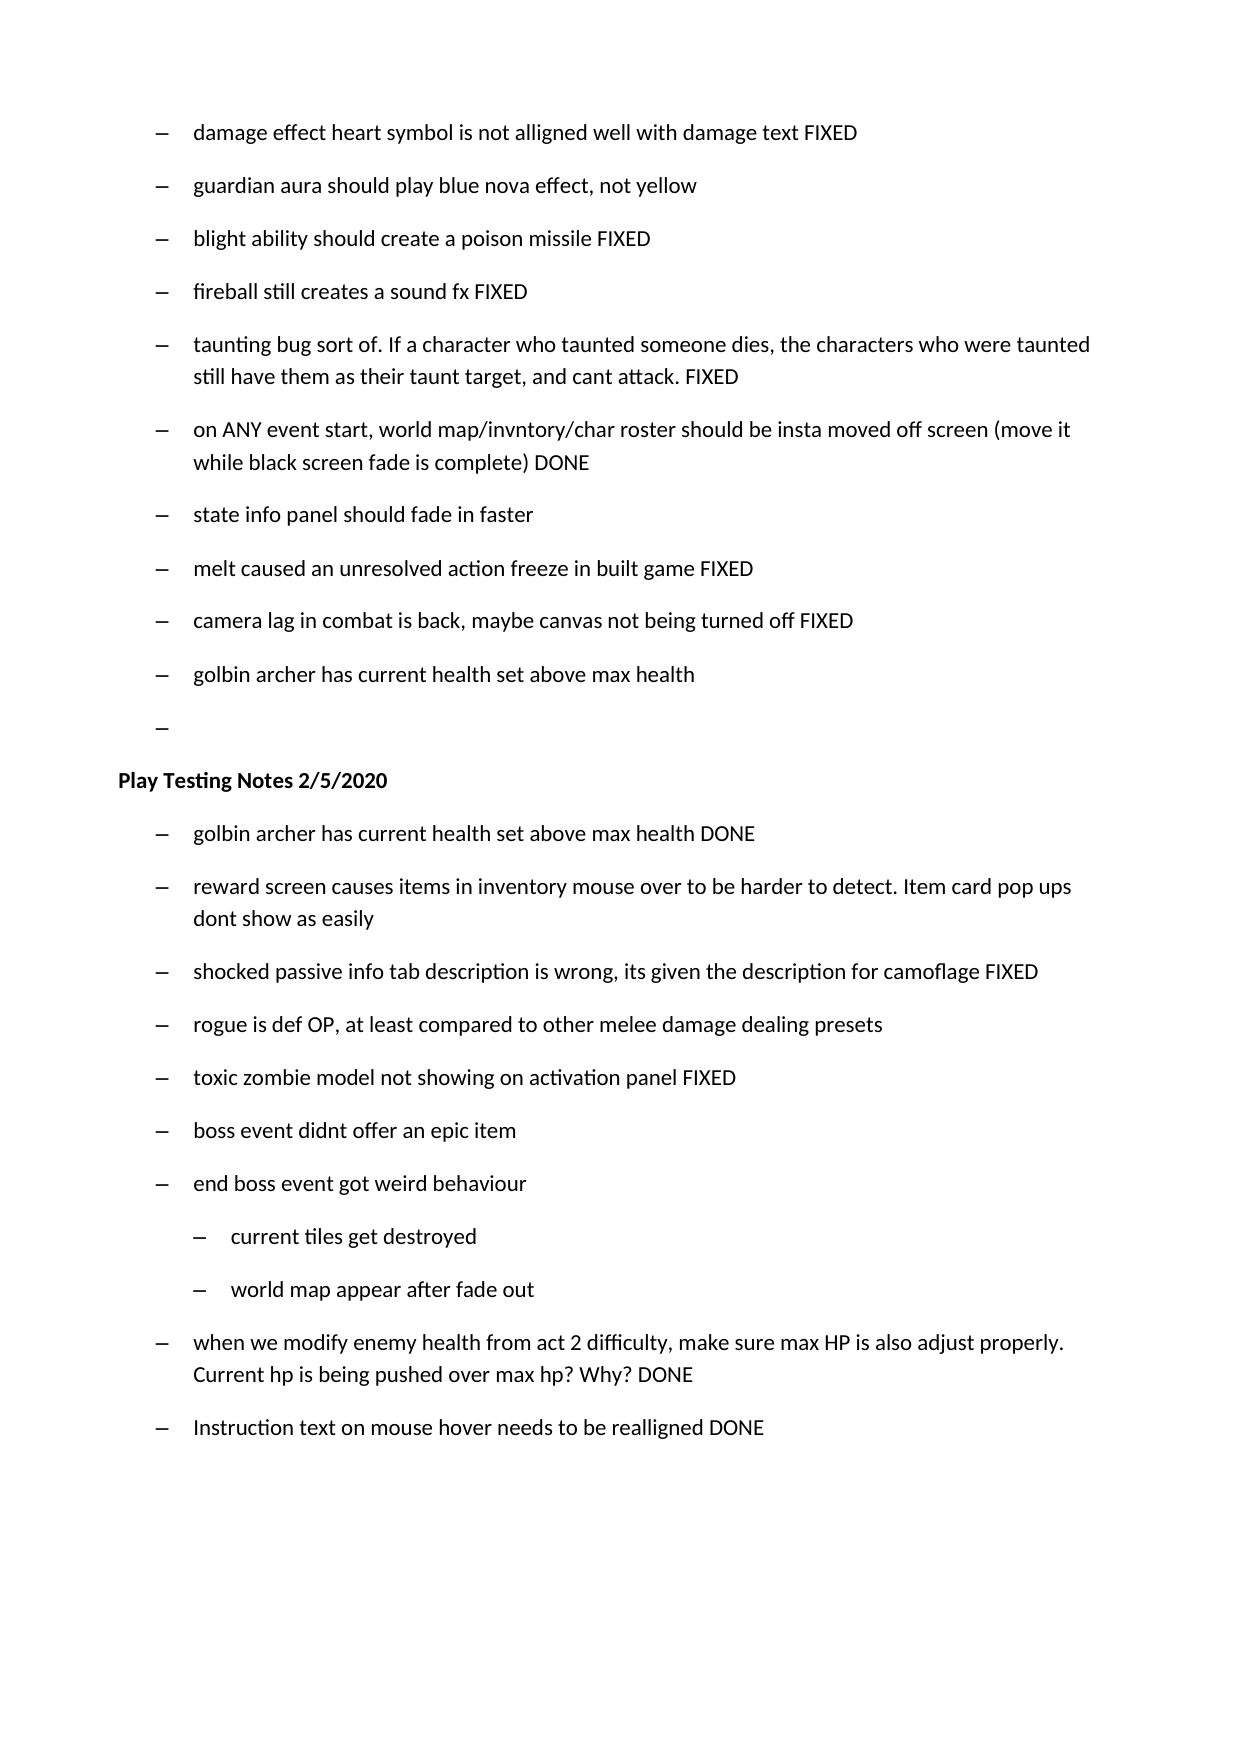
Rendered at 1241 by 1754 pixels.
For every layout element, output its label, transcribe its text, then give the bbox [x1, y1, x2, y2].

list boss event didnt offer an epic item [156, 1116, 1122, 1144]
list Instruction text on mouse hover needs to be realligned DONE [156, 1413, 1122, 1441]
list golbin archer has current health set above max health [156, 660, 1122, 688]
list blight ability should create a poison missile FIXED [156, 224, 1122, 252]
list state info panel should fade in faster [156, 501, 1122, 529]
list melt caused an unresolved action freeze in built game FIXED [156, 554, 1122, 582]
list golbin archer has current health set above max health DONE [156, 819, 1122, 847]
list damage effect heart symbol is not alligned well with damage text FIXED [156, 118, 1122, 146]
list shocked passive info tab description is wrong, its given the description for camoflage FIXED [156, 957, 1122, 985]
list rogue is def OP, at least compared to other melee damage dealing presets [156, 1010, 1122, 1038]
list on ANY event start, world map/invntory/char roster should be insta moved off screen (move it while black screen fade is complete) DONE [156, 415, 1122, 476]
list reward screen causes items in inventory mouse over to be harder to detect. Item card pop ups dont show as easily [156, 872, 1122, 932]
list guardian aura should play blue nova effect, not yellow [156, 171, 1122, 199]
list toxic zombie model not showing on activation panel FIXED [156, 1063, 1122, 1091]
list taunting bug sort of. If a character who taunted someone dies, the characters who were taunted still have them as their taunt target, and cant attack. FIXED [156, 330, 1122, 390]
list end boss event got weird behaviour [156, 1169, 1122, 1197]
list when we modify enemy health from act 2 difficulty, make sure max HP is also adjust properly. Current hp is being pushed over max hp? Why? DONE [156, 1328, 1122, 1388]
text Play Testing Notes 2/5/2020 [118, 766, 1122, 794]
list fireball still creates a sound fx FIXED [156, 277, 1122, 305]
list current tiles get destroyed [193, 1222, 1122, 1250]
list world map appear after fade out [193, 1275, 1122, 1303]
list camera lag in combat is back, maybe canvas not being turned off FIXED [156, 607, 1122, 635]
